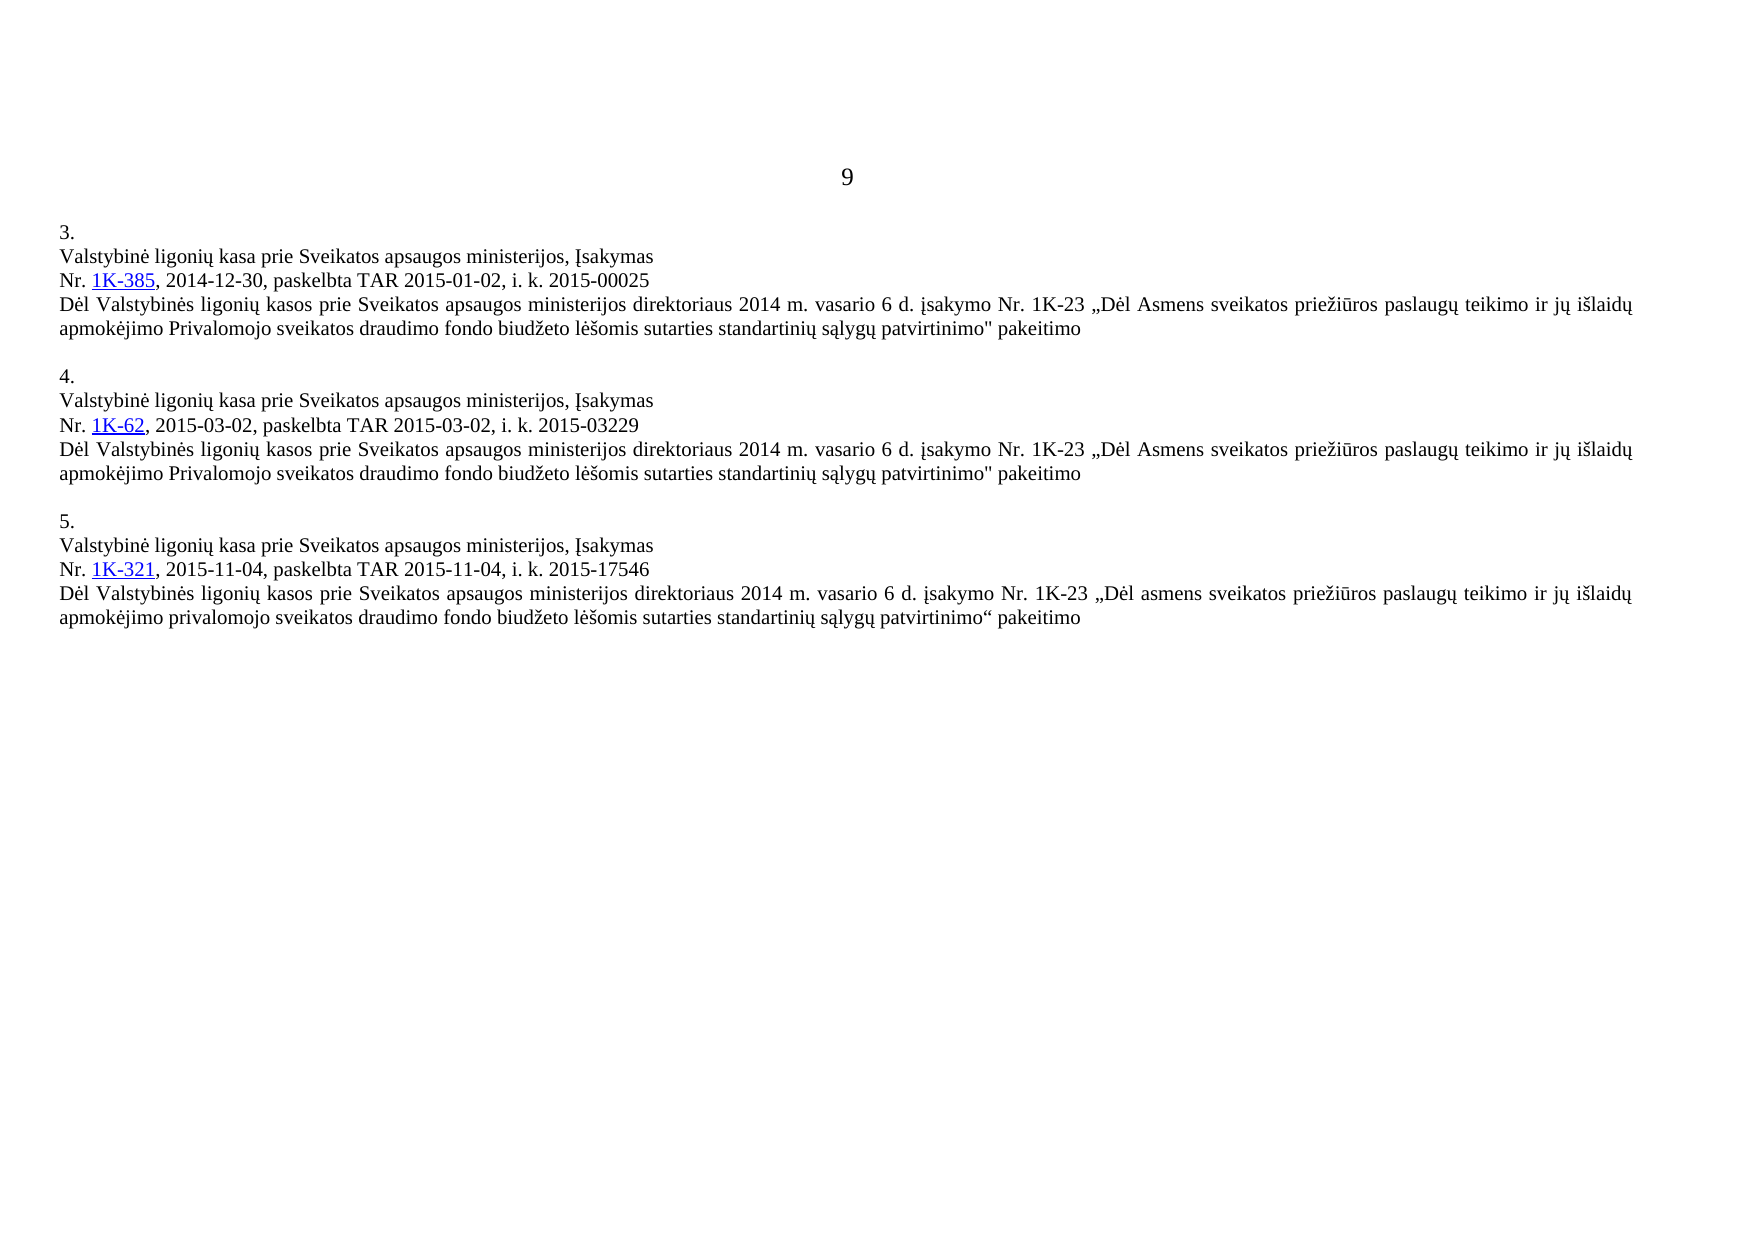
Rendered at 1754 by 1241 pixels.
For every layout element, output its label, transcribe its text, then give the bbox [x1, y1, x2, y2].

text Dėl Valstybinės ligonių kasos prie Sveikatos apsaugos ministerijos direktoriaus 2014 m. vasario 6 d. įsakymo Nr. 1K-23 „Dėl asmens sveikatos priežiūros paslaugų teikimo ir jų išlaidų apmokėjimo privalomojo sveikatos draudimo fondo biudžeto lėšomis sutarties standartinių sąlygų patvirtinimo“ pakeitimo [59, 581, 1636, 629]
text Nr. 1K-321, 2015-11-04, paskelbta TAR 2015-11-04, i. k. 2015-17546 [59, 557, 1636, 581]
text Valstybinė ligonių kasa prie Sveikatos apsaugos ministerijos, Įsakymas [59, 388, 1636, 412]
text 5. [59, 509, 1636, 533]
text Dėl Valstybinės ligonių kasos prie Sveikatos apsaugos ministerijos direktoriaus 2014 m. vasario 6 d. įsakymo Nr. 1K-23 „Dėl Asmens sveikatos priežiūros paslaugų teikimo ir jų išlaidų apmokėjimo Privalomojo sveikatos draudimo fondo biudžeto lėšomis sutarties standartinių sąlygų patvirtinimo" pakeitimo [59, 437, 1636, 485]
text Valstybinė ligonių kasa prie Sveikatos apsaugos ministerijos, Įsakymas [59, 244, 1636, 268]
text 4. [59, 364, 1636, 388]
text 3. [59, 220, 1636, 244]
text Valstybinė ligonių kasa prie Sveikatos apsaugos ministerijos, Įsakymas [59, 533, 1636, 557]
text Nr. 1K-385, 2014-12-30, paskelbta TAR 2015-01-02, i. k. 2015-00025 [59, 268, 1636, 292]
text Dėl Valstybinės ligonių kasos prie Sveikatos apsaugos ministerijos direktoriaus 2014 m. vasario 6 d. įsakymo Nr. 1K-23 „Dėl Asmens sveikatos priežiūros paslaugų teikimo ir jų išlaidų apmokėjimo Privalomojo sveikatos draudimo fondo biudžeto lėšomis sutarties standartinių sąlygų patvirtinimo" pakeitimo [59, 292, 1636, 340]
text Nr. 1K-62, 2015-03-02, paskelbta TAR 2015-03-02, i. k. 2015-03229 [59, 412, 1636, 437]
